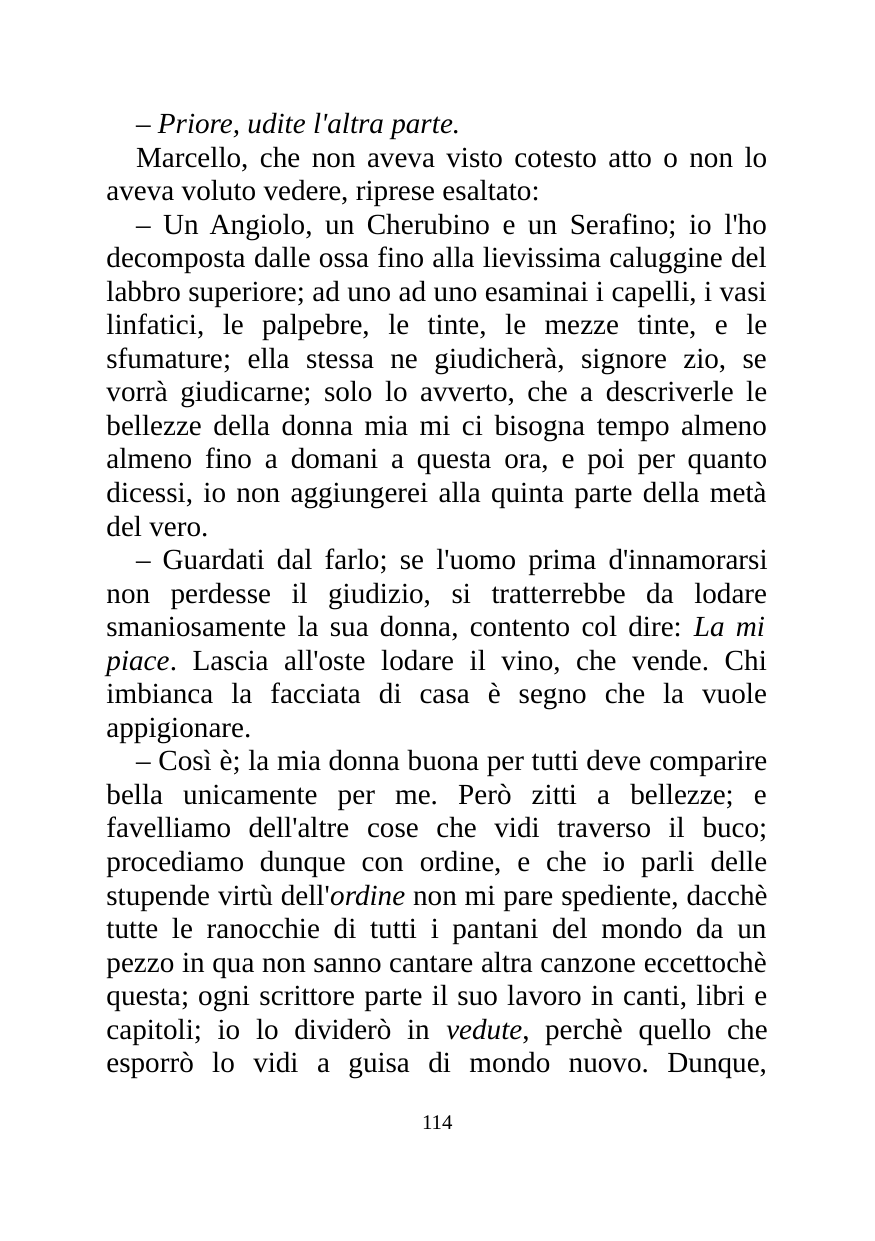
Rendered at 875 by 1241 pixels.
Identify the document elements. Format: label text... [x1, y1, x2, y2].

text Marcello, che non aveva visto cotesto atto o non lo aveva voluto vedere, riprese esaltato: [106, 140, 768, 207]
text – Guardati dal farlo; se l'uomo prima d'innamorarsi non perdesse il giudizio, si tratterrebbe da lodare smaniosamente la sua donna, contento col dire: La mi piace. Lascia all'oste lodare il vino, che vende. Chi imbianca la facciata di casa è segno che la vuole appigionare. [106, 542, 768, 743]
text – Così è; la mia donna buona per tutti deve comparire bella unicamente per me. Però zitti a bellezze; e favelliamo dell'altre cose che vidi traverso il buco; procediamo dunque con ordine, e che io parli delle stupende virtù dell'ordine non mi pare spediente, dacchè tutte le ranocchie di tutti i pantani del mondo da un pezzo in qua non sanno cantare altra canzone eccettochè questa; ogni scrittore parte il suo lavoro in canti, libri e capitoli; io lo dividerò in vedute, perchè quello che esporrò lo vidi a guisa di mondo nuovo. Dunque, [106, 743, 768, 1079]
text – Priore, udite l'altra parte. [106, 106, 768, 140]
text – Un Angiolo, un Cherubino e un Serafino; io l'ho decomposta dalle ossa fino alla lievissima caluggine del labbro superiore; ad uno ad uno esaminai i capelli, i vasi linfatici, le palpebre, le tinte, le mezze tinte, e le sfumature; ella stessa ne giudicherà, signore zio, se vorrà giudicarne; solo lo avverto, che a descriverle le bellezze della donna mia mi ci bisogna tempo almeno almeno fino a domani a questa ora, e poi per quanto dicessi, io non aggiungerei alla quinta parte della metà del vero. [106, 207, 768, 542]
